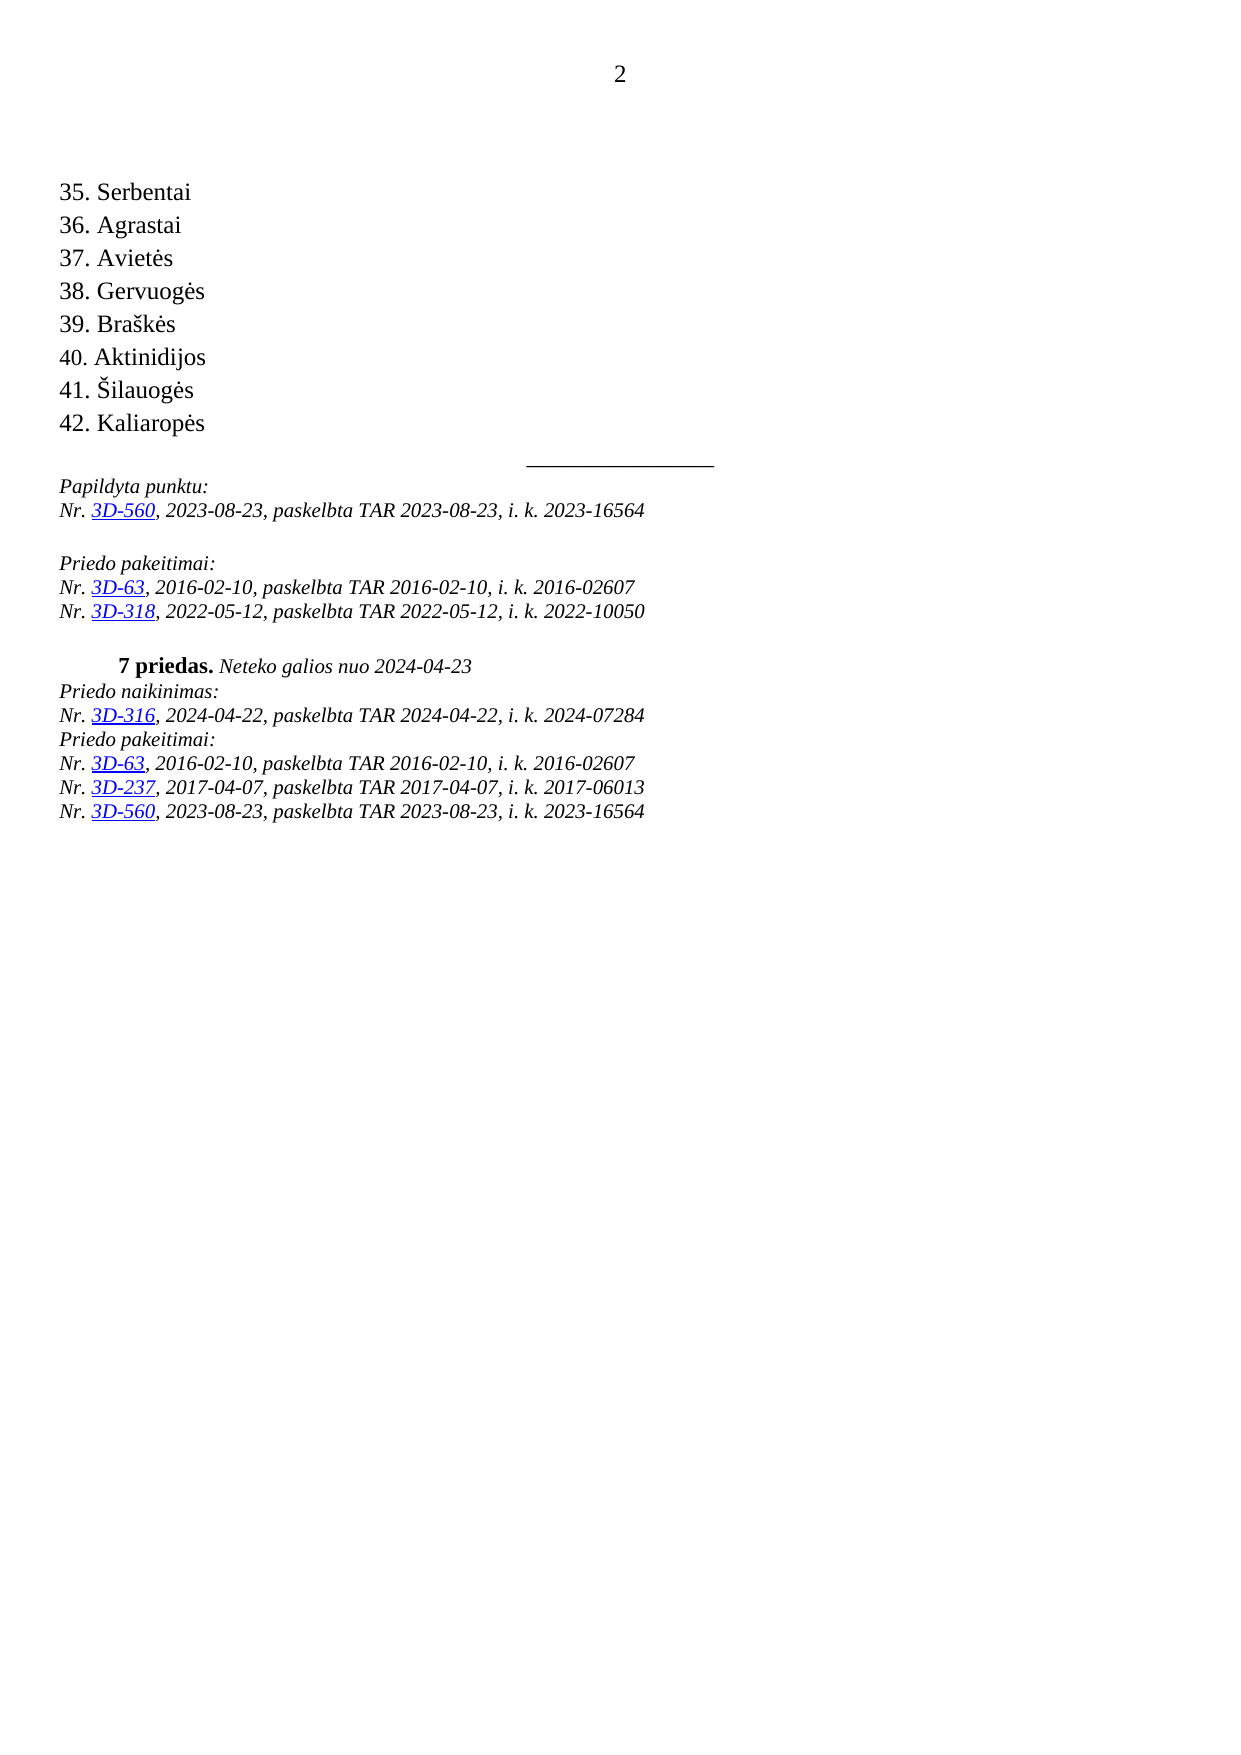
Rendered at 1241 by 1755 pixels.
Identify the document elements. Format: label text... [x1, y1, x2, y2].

text 38. Gervuogės [59, 276, 1181, 305]
text 42. Kaliaropės [59, 408, 1181, 437]
text Priedo naikinimas: [59, 678, 1181, 703]
text Nr. 3D-316, 2024-04-22, paskelbta TAR 2024-04-22, i. k. 2024-07284 [59, 703, 1181, 727]
text 41. Šilauogės [59, 375, 1181, 404]
text Nr. 3D-318, 2022-05-12, paskelbta TAR 2022-05-12, i. k. 2022-10050 [59, 599, 1181, 623]
text Nr. 3D-560, 2023-08-23, paskelbta TAR 2023-08-23, i. k. 2023-16564 [59, 799, 1181, 823]
text _______________ [59, 441, 1181, 470]
text Nr. 3D-63, 2016-02-10, paskelbta TAR 2016-02-10, i. k. 2016-02607 [59, 575, 1181, 599]
text 36. Agrastai [59, 210, 1181, 239]
text Nr. 3D-237, 2017-04-07, paskelbta TAR 2017-04-07, i. k. 2017-06013 [59, 775, 1181, 799]
text Papildyta punktu: [59, 474, 1181, 498]
text Nr. 3D-63, 2016-02-10, paskelbta TAR 2016-02-10, i. k. 2016-02607 [59, 751, 1181, 775]
text 40. Aktinidijos [59, 342, 1181, 371]
text 7 priedas. Neteko galios nuo 2024-04-23 [59, 652, 1181, 678]
text 37. Avietės [59, 243, 1181, 272]
text 35. Serbentai [59, 177, 1181, 206]
text 39. Braškės [59, 309, 1181, 338]
text Nr. 3D-560, 2023-08-23, paskelbta TAR 2023-08-23, i. k. 2023-16564 [59, 498, 1181, 522]
text Priedo pakeitimai: [59, 727, 1181, 751]
text Priedo pakeitimai: [59, 551, 1181, 575]
